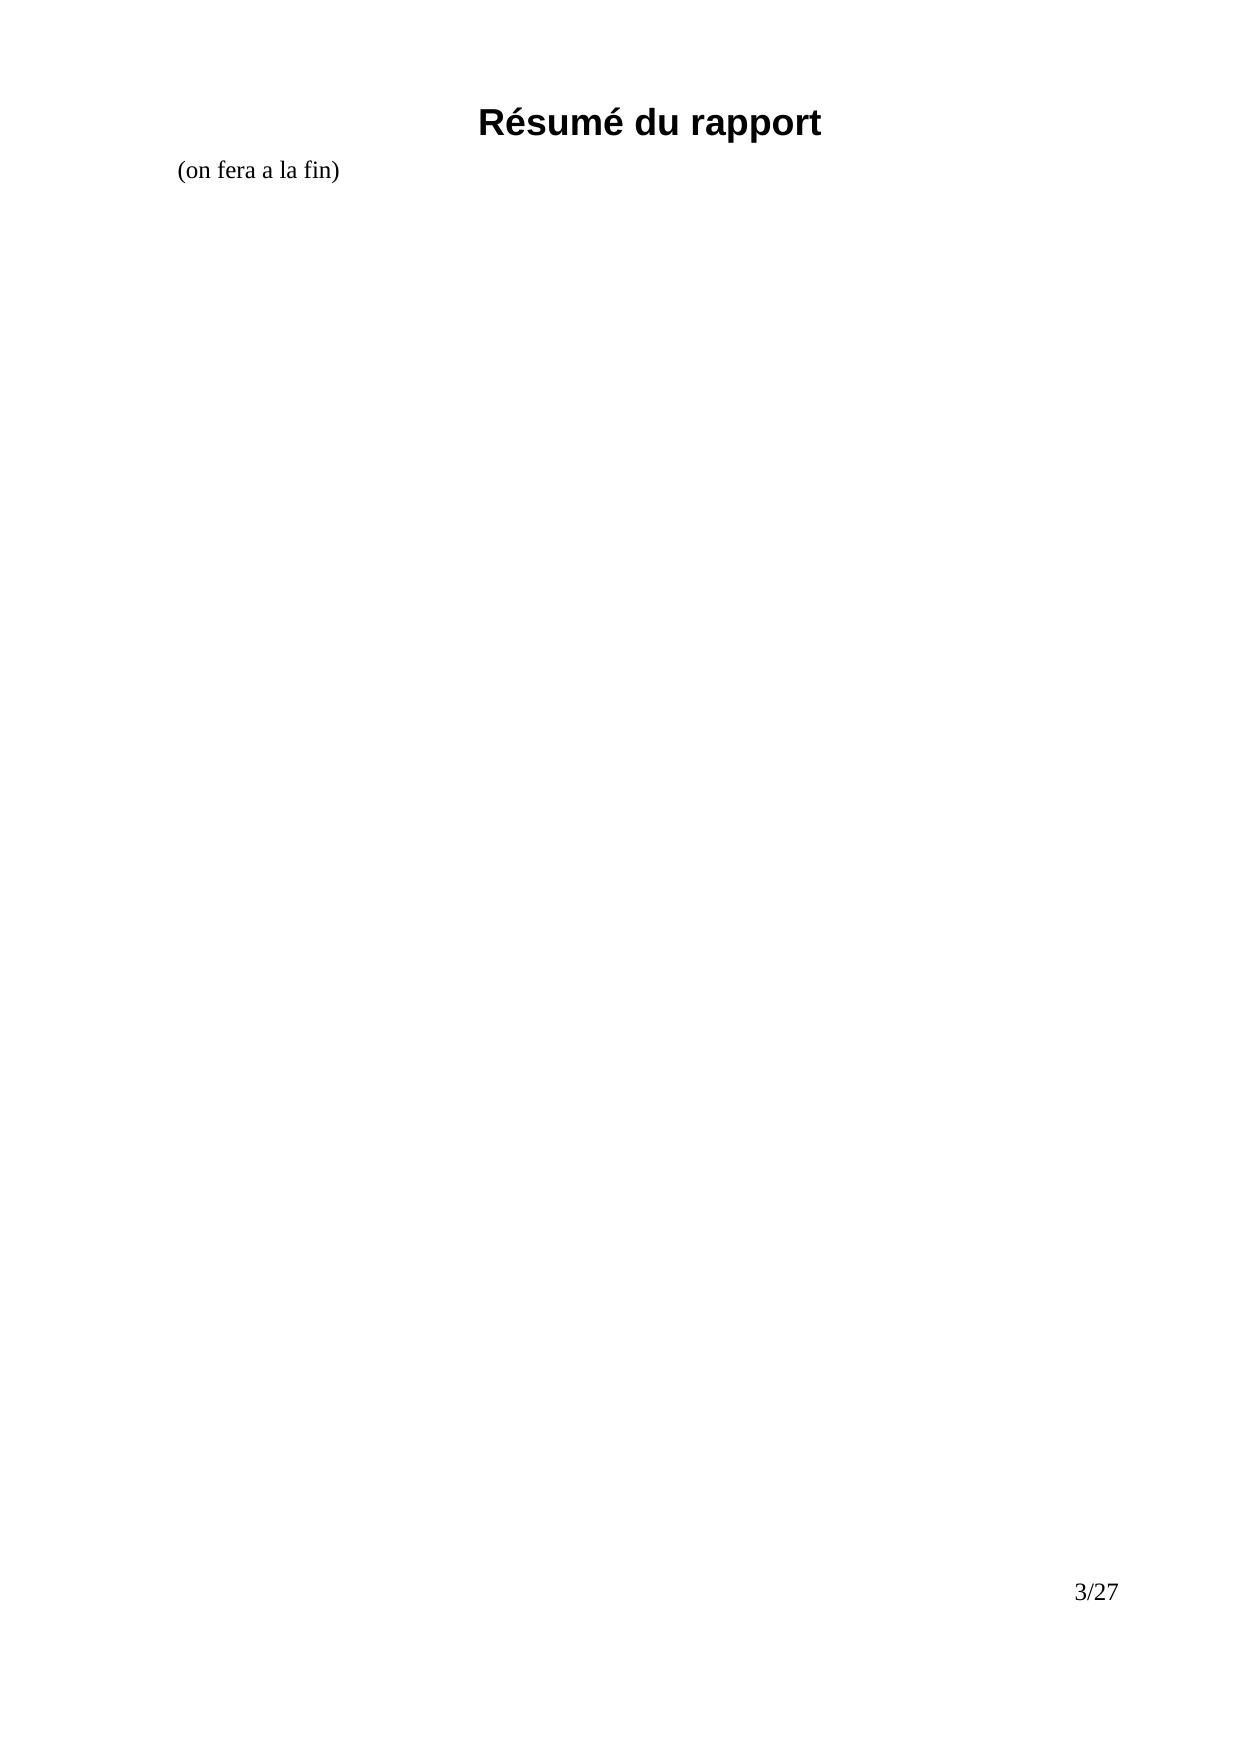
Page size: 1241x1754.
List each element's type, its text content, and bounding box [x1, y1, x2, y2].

text (on fera a la fin) [177, 156, 1122, 184]
subtitle Résumé du rapport [177, 100, 1122, 143]
